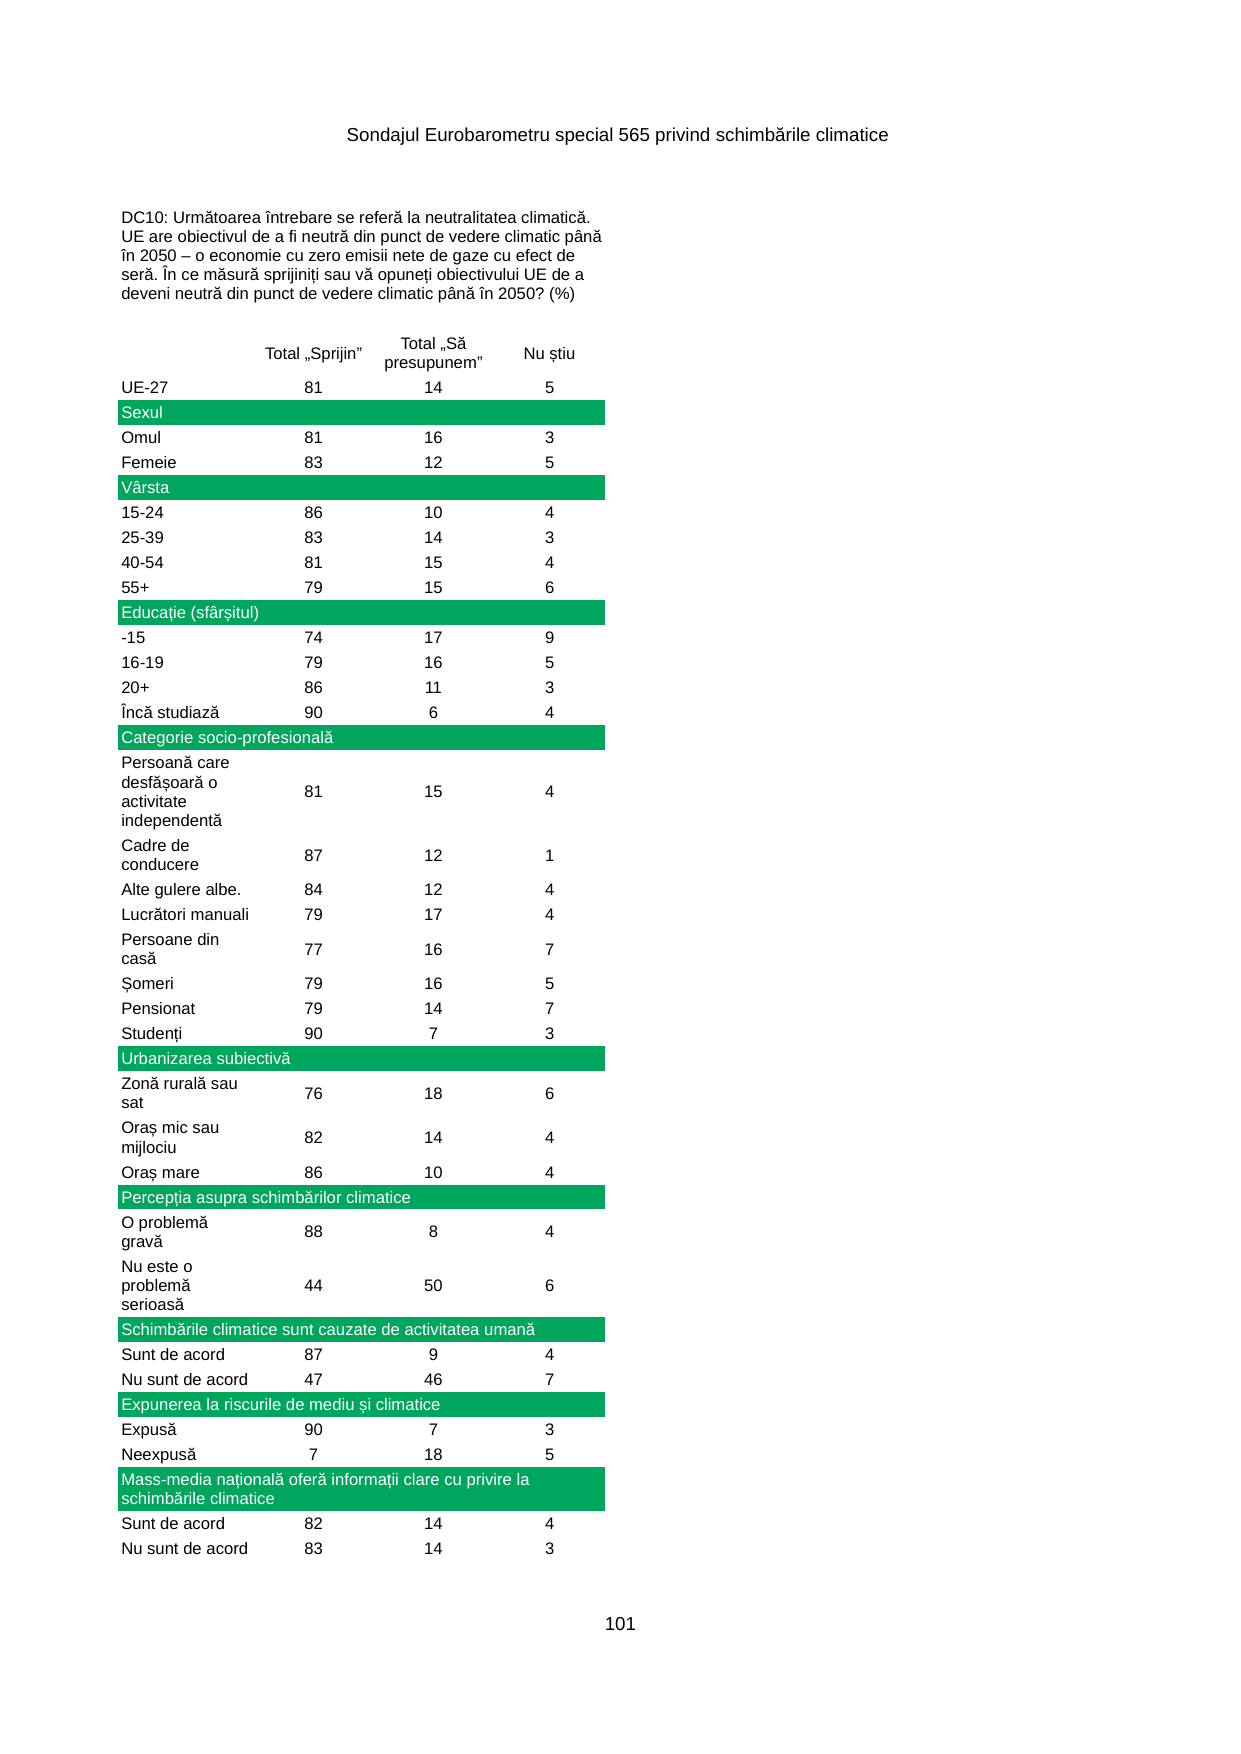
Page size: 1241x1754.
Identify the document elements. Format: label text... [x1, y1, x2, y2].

table_cell [118, 331, 253, 375]
table_cell Urbanizarea subiectivă [118, 1046, 605, 1071]
table_cell 55+ [118, 575, 253, 600]
table_cell 81 [254, 425, 373, 450]
table_cell 40-54 [118, 550, 253, 575]
table_cell 86 [254, 500, 373, 525]
table_cell 7 [373, 1021, 493, 1046]
table_cell Nu este o problemă serioasă [118, 1254, 253, 1317]
table_cell Oraș mic sau mijlociu [118, 1115, 253, 1159]
table_cell 3 [493, 425, 605, 450]
table_cell 90 [254, 700, 373, 725]
table_cell 17 [373, 902, 493, 927]
table_cell [254, 306, 373, 331]
table_cell 83 [254, 1536, 373, 1561]
table_cell 7 [493, 927, 605, 971]
table_cell Oraș mare [118, 1160, 253, 1184]
table_cell 4 [493, 550, 605, 575]
table_cell [118, 306, 253, 331]
table_cell Schimbările climatice sunt cauzate de activitatea umană [118, 1317, 605, 1342]
table_cell Studenți [118, 1021, 253, 1046]
table_cell [373, 306, 493, 331]
table_cell 74 [254, 625, 373, 650]
table_cell 4 [493, 500, 605, 525]
table_cell 3 [493, 1417, 605, 1442]
table_cell Persoane din casă [118, 927, 253, 971]
table_cell 4 [493, 1115, 605, 1159]
table_cell 79 [254, 996, 373, 1021]
table_cell Șomeri [118, 971, 253, 996]
table_cell Zonă rurală sau sat [118, 1071, 253, 1115]
table_cell 5 [493, 375, 605, 400]
table_cell 7 [373, 1417, 493, 1442]
table_cell 25-39 [118, 525, 253, 550]
table_cell 47 [254, 1367, 373, 1392]
table_cell Încă studiază [118, 700, 253, 725]
table_cell Lucrători manuali [118, 902, 253, 927]
table_cell 82 [254, 1511, 373, 1536]
table_header DC10: Următoarea întrebare se referă la neutralitatea climatică. UE are obiectivul de a fi neutră din punct de vedere climatic până în 2050 – o economie cu zero emisii nete de gaze cu efect de seră. În ce măsură sprijiniți sau vă opuneți obiectivului UE de a deveni neutră din punct de vedere climatic până în 2050? (%) [118, 205, 605, 306]
table_cell 1 [493, 833, 605, 877]
table_cell 14 [373, 375, 493, 400]
table_cell 81 [254, 750, 373, 833]
table_cell UE-27 [118, 375, 253, 400]
table_cell 20+ [118, 675, 253, 700]
table_cell 11 [373, 675, 493, 700]
table_cell Sunt de acord [118, 1511, 253, 1536]
table_cell 4 [493, 902, 605, 927]
table_cell 6 [493, 1071, 605, 1115]
table_cell 83 [254, 450, 373, 475]
table_cell 4 [493, 1210, 605, 1254]
table_cell 87 [254, 833, 373, 877]
table_cell 4 [493, 700, 605, 725]
table_cell Alte gulere albe. [118, 877, 253, 902]
table_cell 15 [373, 550, 493, 575]
table_cell 76 [254, 1071, 373, 1115]
table_cell 12 [373, 877, 493, 902]
table_cell 14 [373, 525, 493, 550]
table_cell 50 [373, 1254, 493, 1317]
table_cell Total „Să presupunem” [373, 331, 493, 375]
table_cell 90 [254, 1021, 373, 1046]
table_cell Percepția asupra schimbărilor climatice [118, 1185, 605, 1209]
table_cell Total „Sprijin” [254, 331, 373, 375]
table_cell 5 [493, 971, 605, 996]
table_cell 10 [373, 500, 493, 525]
table_cell 9 [373, 1342, 493, 1367]
table_cell 79 [254, 902, 373, 927]
table_cell 16 [373, 927, 493, 971]
table_cell 7 [493, 996, 605, 1021]
table_cell Persoană care desfășoară o activitate independentă [118, 750, 253, 833]
table_cell 18 [373, 1071, 493, 1115]
table_cell 5 [493, 450, 605, 475]
table_cell 87 [254, 1342, 373, 1367]
table_cell Nu sunt de acord [118, 1367, 253, 1392]
table_cell 81 [254, 550, 373, 575]
table_cell 90 [254, 1417, 373, 1442]
table_cell 46 [373, 1367, 493, 1392]
table_cell 84 [254, 877, 373, 902]
table_cell 5 [493, 650, 605, 675]
table_cell -15 [118, 625, 253, 650]
table_cell 79 [254, 650, 373, 675]
table_cell Educație (sfârșitul) [118, 600, 605, 625]
table_cell 14 [373, 1536, 493, 1561]
table_cell Categorie socio-profesională [118, 725, 605, 750]
table_cell 7 [254, 1442, 373, 1467]
table_cell 3 [493, 1536, 605, 1561]
table_cell 5 [493, 1442, 605, 1467]
table_cell Cadre de conducere [118, 833, 253, 877]
table_cell 44 [254, 1254, 373, 1317]
table_cell 12 [373, 450, 493, 475]
table_cell Vârsta [118, 475, 605, 500]
table_cell 82 [254, 1115, 373, 1159]
table_cell [493, 306, 605, 331]
table_cell 86 [254, 675, 373, 700]
table_cell 3 [493, 1021, 605, 1046]
table_cell Nu știu [493, 331, 605, 375]
table_cell Sunt de acord [118, 1342, 253, 1367]
table_cell 16 [373, 425, 493, 450]
table_cell Mass-media națională oferă informații clare cu privire la schimbările climatice [118, 1467, 605, 1511]
table_cell 18 [373, 1442, 493, 1467]
table_cell Omul [118, 425, 253, 450]
table_cell 88 [254, 1210, 373, 1254]
table_cell 14 [373, 1511, 493, 1536]
table_cell 12 [373, 833, 493, 877]
table_cell Neexpusă [118, 1442, 253, 1467]
table_cell 14 [373, 996, 493, 1021]
table_cell 15 [373, 750, 493, 833]
table_cell 6 [373, 700, 493, 725]
table_cell 4 [493, 1342, 605, 1367]
table_cell Nu sunt de acord [118, 1536, 253, 1561]
table_cell 79 [254, 575, 373, 600]
table_cell 4 [493, 750, 605, 833]
table_cell 86 [254, 1160, 373, 1184]
table_cell 3 [493, 525, 605, 550]
table_cell 10 [373, 1160, 493, 1184]
table_cell Sexul [118, 400, 605, 425]
table_cell 7 [493, 1367, 605, 1392]
table_cell 15 [373, 575, 493, 600]
table_cell Pensionat [118, 996, 253, 1021]
table_cell Expusă [118, 1417, 253, 1442]
table_cell 14 [373, 1115, 493, 1159]
table_cell 81 [254, 375, 373, 400]
table_cell 6 [493, 575, 605, 600]
table_cell 79 [254, 971, 373, 996]
table_cell 16 [373, 650, 493, 675]
table_cell 3 [493, 675, 605, 700]
table_cell 8 [373, 1210, 493, 1254]
table_cell 77 [254, 927, 373, 971]
table_cell 17 [373, 625, 493, 650]
table_cell 15-24 [118, 500, 253, 525]
table_cell 4 [493, 1511, 605, 1536]
table_cell O problemă gravă [118, 1210, 253, 1254]
table_cell Expunerea la riscurile de mediu și climatice [118, 1392, 605, 1417]
table_cell 6 [493, 1254, 605, 1317]
table_cell Femeie [118, 450, 253, 475]
table_cell 9 [493, 625, 605, 650]
table_cell 83 [254, 525, 373, 550]
table_cell 16-19 [118, 650, 253, 675]
table_cell 4 [493, 1160, 605, 1184]
table_cell 4 [493, 877, 605, 902]
table_cell 16 [373, 971, 493, 996]
